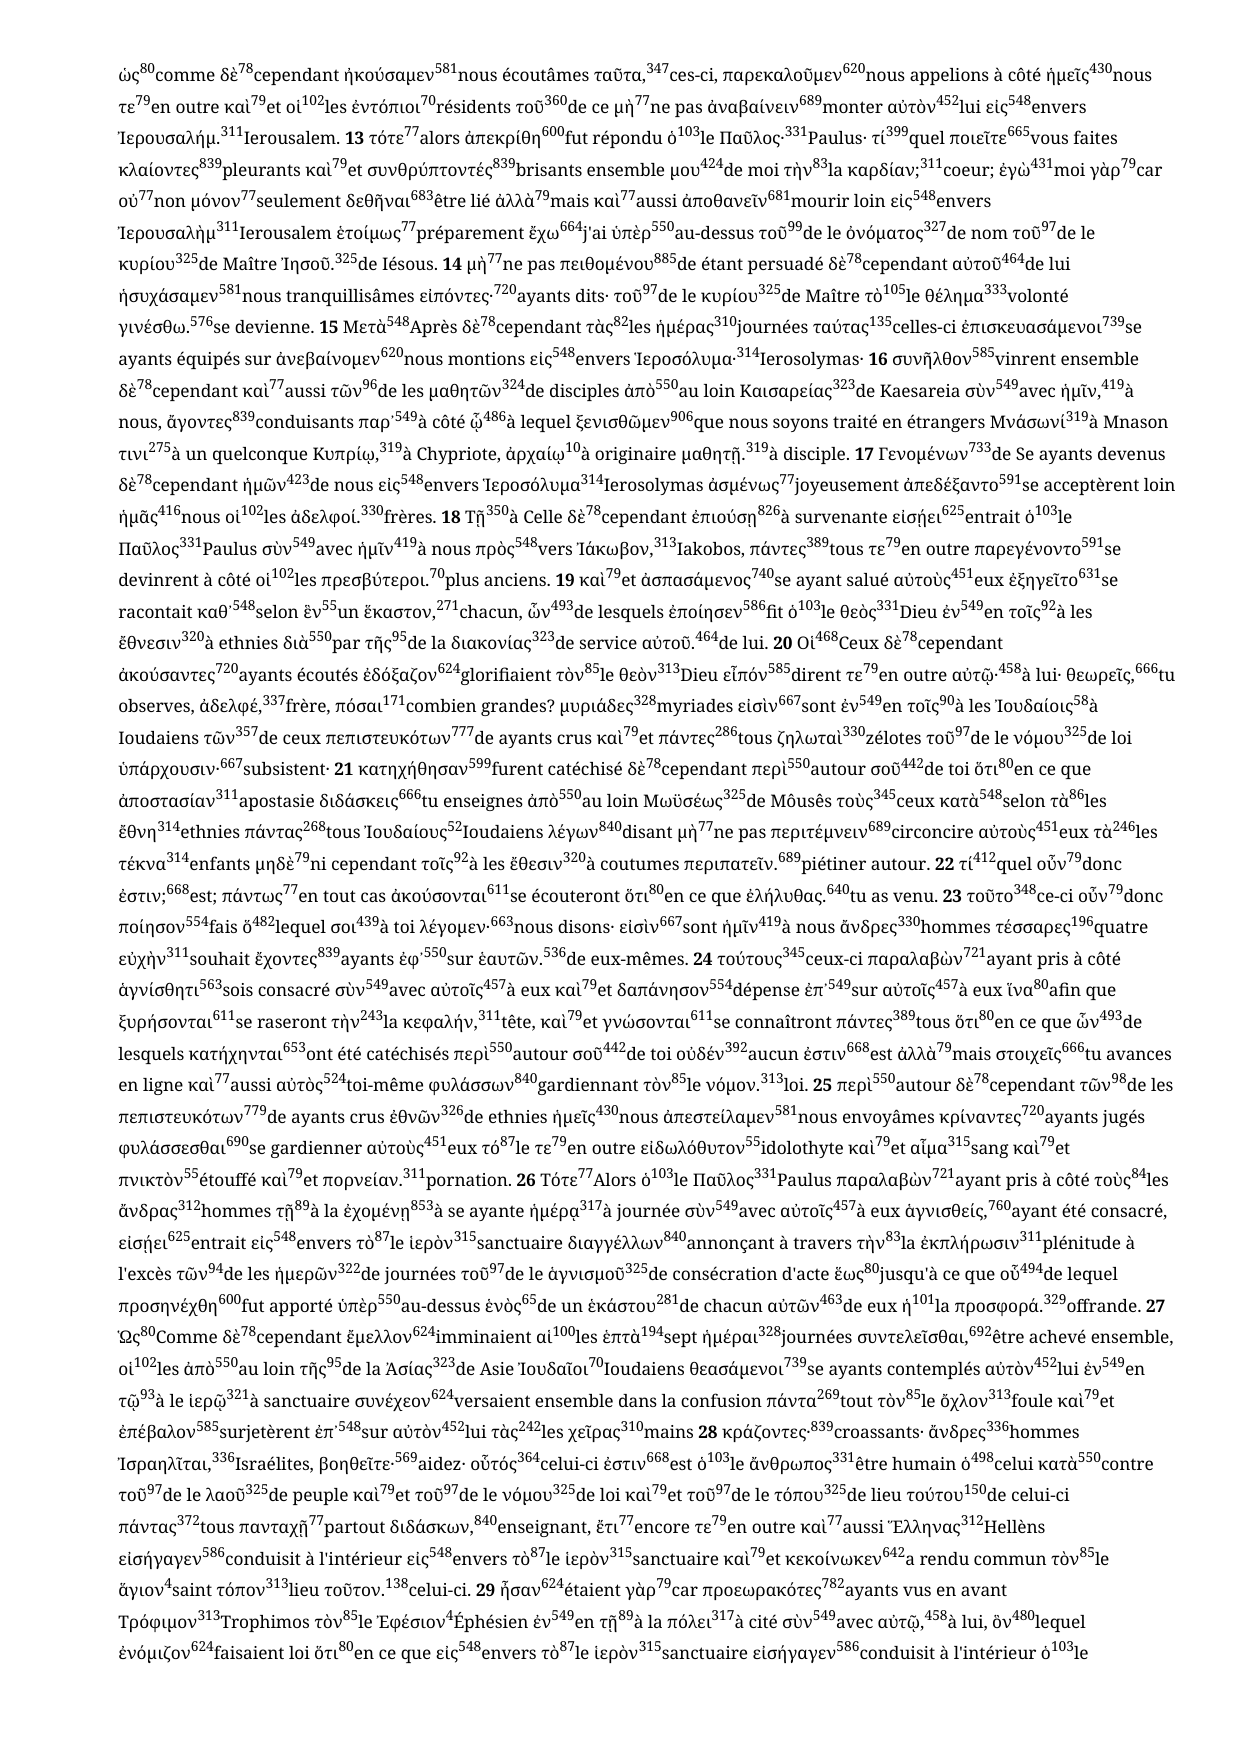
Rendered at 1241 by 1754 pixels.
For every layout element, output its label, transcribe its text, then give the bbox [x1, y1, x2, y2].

text 1 Ὡς80Comme δὲ78cependant ἐγένετο592se devint ἀναχθῆναι683être conduit de bas en haut ἡμᾶς416nous ἀποσπασθέντας743ayants étés tirés loin ἀπ᾽550au loin αὐτῶν,463de eux, εὐθυδρομήσαντες720ayants coursés droit ἤλθομεν581nous vînmes εἰς548envers τὴν83la Κῶ,311Kos, τῇ350à celle δὲ78cependant ἑξῆς77suivant εἰς548envers τὴν83la Ῥόδον311Rhodes κἀκεῖθεν77et de là εἰς548envers Πάταρα,314Patara, 2 καὶ79et εὑρόντες720ayants trouvés πλοῖον315navire διαπερῶν824traversant εἰς548envers Φοινίκην311Phénicie ἐπιβάντες720ayants surmontés ἀνήχθημεν.595nous fûmes conduit de bas en haut. 3 ἀναφάναντες720ayants apparus en lumière de bas en haut δὲ78cependant τὴν83la Κύπρον311Chypre καὶ79et καταλιπόντες720ayants laissés en contrebas αὐτὴν450elle εὐώνυμον51gauche ἐπλέομεν620nous naviguions εἰς548envers Συρίαν311Syrie καὶ79et κατήλθομεν581nous vînmes de haut en bas εἰς548envers Τύρον·311Tyr· ἐκεῖσε77là-bas γὰρ79car τὸ105le πλοῖον333navire ἦν625était ἀποφορτιζόμενον869se déchargeant τὸν85le γόμον.313chargement. 4 ἀνευρόντες720ayants trouvés de bas en haut δὲ78cependant τοὺς84les μαθητὰς312disciples ἐπεμείναμεν581nous restâmes sur αὐτοῦ77là-même ἡμέρας310journées ἑπτά,176sept, οἵτινες497lesquels des quelconques τῷ91à le Παύλῳ319à Paulus ἔλεγον624disaient διὰ550par τοῦ99de le πνεύματος327de souffle μὴ77ne pas ἐπιβαίνειν689surmonter εἰς548envers Ἱεροσόλυμα.314Ierosolymas. 5 ὅτε80lorsque δὲ78cependant ἐγένετο592se devint ἡμᾶς416nous ἐξαρτίσαι681ajuster à l'excès τὰς82les ἡμέρας,310journées, ἐξελθόντες720ayants sortis ἐπορευόμεθα626nous nous allions προπεμπόντων833de mandants en avant ἡμᾶς416nous πάντων383de tous σὺν549avec γυναιξὶν316à femmes καὶ79et τέκνοις320à enfants ἕως551jusqu'à ce que ἔξω552au-dehors τῆς95de la πόλεως,323de cité, καὶ79et θέντες720ayants posés τὰ86les γόνατα314genoux ἐπὶ548sur τὸν85le αἰγιαλὸν313rivage προσευξάμενοι739se ayants priés 6 ἀπησπασάμεθα587nous nous saluâmes au loin ἀλλήλους501les uns les autres καὶ79et ἀνέβημεν581nous montâmes εἰς548envers τὸ87le πλοῖον,315navire, ἐκεῖνοι363ceux-là δὲ78cependant ὑπέστρεψαν585retournèrent en arrière εἰς548envers τὰ246les ἴδια.347en propres. 7 Ἡμεῖς430Nous δὲ78cependant τὸν85le πλοῦν313navigation διανύσαντες720ayants accomplis pleinement ἀπὸ550au loin Τύρου323de Tyr κατηντήσαμεν581nous atteignîmes à l'encontre εἰς548envers Πτολεμαΐδα311Ptolémaïs καὶ79et ἀσπασάμενοι739se ayants salués τοὺς84les ἀδελφοὺς312frères ἐμείναμεν581nous restâmes ἡμέραν311journée μίαν177une παρ᾽549à côté αὐτοῖς.457à eux. 8 τῇ350à celle δὲ78cependant ἐπαύριον77lendemain ἐξελθόντες720ayants sortis ἤλθομεν581nous vînmes εἰς548envers Καισάρειαν311Kaesareia καὶ79et εἰσελθόντες720ayants venus à l'intérieur εἰς548envers τὸν85le οἶκον313maison Φιλίππου325de Philippe τοῦ97de le εὐαγγελιστοῦ,325de évangéliste, ὄντος834de étant ἐκ550hors τῶν96de les ἑπτά,64de sept, ἐμείναμεν581nous restâmes παρ᾽549à côté αὐτῷ.458à lui. 9 τούτῳ352à celui-ci δὲ78cependant ἦσαν624étaient θυγατέρες328filles τέσσαρες194quatre παρθένοι328vierges προφητεύουσαι.837prophétisantes. 10 Ἐπιμενόντων833de Restants sur δὲ78cependant ἡμέρας310journées πλείους1plus nombreusement κατῆλθέν586vint de haut en bas τις287un quelconque ἀπὸ550au loin τῆς95de la Ἰουδαίας323de Ioudaia προφήτης331prophète ὀνόματι321à nom Ἅγαβος,331Agabus, 11 καὶ79et ἐλθὼν721ayant venu πρὸς548vers ἡμᾶς416nous καὶ79et ἄρας721ayant levé τὴν83la ζώνην311ceinture τοῦ97de le Παύλου,325de Paulus, δήσας721ayant lié ἑαυτοῦ537de lui-même τοὺς84les πόδας312pieds καὶ79et τὰς82les χεῖρας310mains εἶπεν·586dit· τάδε347cependant ceux-ci λέγει668dit τὸ105le πνεῦμα333souffle τὸ105le ἅγιον·24saint· τὸν85le ἄνδρα313homme οὗ492de lequel ἐστιν668est ἡ101la ζώνη329ceinture αὕτη,154celle-ci, οὕτως77ainsi δήσουσιν605lieront ἐν549en Ἰερουσαλὴμ317à Ierousalem οἱ102les Ἰουδαῖοι70Ioudaiens καὶ79et παραδώσουσιν605transmettront εἰς548envers χεῖρας310mains ἐθνῶν.326de ethnies. 12 ὡς80comme δὲ78cependant ἠκούσαμεν581nous écoutâmes ταῦτα,347ces-ci, παρεκαλοῦμεν620nous appelions à côté ἡμεῖς430nous τε79en outre καὶ79et οἱ102les ἐντόπιοι70résidents τοῦ360de ce μὴ77ne pas ἀναβαίνειν689monter αὐτὸν452lui εἰς548envers Ἰερουσαλήμ.311Ierousalem. 13 τότε77alors ἀπεκρίθη600fut répondu ὁ103le Παῦλος·331Paulus· τί399quel ποιεῖτε665vous faites κλαίοντες839pleurants καὶ79et συνθρύπτοντές839brisants ensemble μου424de moi τὴν83la καρδίαν;311coeur; ἐγὼ431moi γὰρ79car οὐ77non μόνον77seulement δεθῆναι683être lié ἀλλὰ79mais καὶ77aussi ἀποθανεῖν681mourir loin εἰς548envers Ἰερουσαλὴμ311Ierousalem ἑτοίμως77préparement ἔχω664j'ai ὑπὲρ550au-dessus τοῦ99de le ὀνόματος327de nom τοῦ97de le κυρίου325de Maître Ἰησοῦ.325de Iésous. 14 μὴ77ne pas πειθομένου885de étant persuadé δὲ78cependant αὐτοῦ464de lui ἡσυχάσαμεν581nous tranquillisâmes εἰπόντες·720ayants dits· τοῦ97de le κυρίου325de Maître τὸ105le θέλημα333volonté γινέσθω.576se devienne. 15 Μετὰ548Après δὲ78cependant τὰς82les ἡμέρας310journées ταύτας135celles-ci ἐπισκευασάμενοι739se ayants équipés sur ἀνεβαίνομεν620nous montions εἰς548envers Ἱεροσόλυμα·314Ierosolymas· 16 συνῆλθον585vinrent ensemble δὲ78cependant καὶ77aussi τῶν96de les μαθητῶν324de disciples ἀπὸ550au loin Καισαρείας323de Kaesareia σὺν549avec ἡμῖν,419à nous, ἄγοντες839conduisants παρ᾽549à côté ᾧ486à lequel ξενισθῶμεν906que nous soyons traité en étrangers Μνάσωνί319à Mnason τινι275à un quelconque Κυπρίῳ,319à Chypriote, ἀρχαίῳ10à originaire μαθητῇ.319à disciple. 17 Γενομένων733de Se ayants devenus δὲ78cependant ἡμῶν423de nous εἰς548envers Ἱεροσόλυμα314Ierosolymas ἀσμένως77joyeusement ἀπεδέξαντο591se acceptèrent loin ἡμᾶς416nous οἱ102les ἀδελφοί.330frères. 18 Τῇ350à Celle δὲ78cependant ἐπιούσῃ826à survenante εἰσῄει625entrait ὁ103le Παῦλος331Paulus σὺν549avec ἡμῖν419à nous πρὸς548vers Ἰάκωβον,313Iakobos, πάντες389tous τε79en outre παρεγένοντο591se devinrent à côté οἱ102les πρεσβύτεροι.70plus anciens. 19 καὶ79et ἀσπασάμενος740se ayant salué αὐτοὺς451eux ἐξηγεῖτο631se racontait καθ᾽548selon ἓν55un ἕκαστον,271chacun, ὧν493de lesquels ἐποίησεν586fit ὁ103le θεὸς331Dieu ἐν549en τοῖς92à les ἔθνεσιν320à ethnies διὰ550par τῆς95de la διακονίας323de service αὐτοῦ.464de lui. 20 Οἱ468Ceux δὲ78cependant ἀκούσαντες720ayants écoutés ἐδόξαζον624glorifiaient τὸν85le θεὸν313Dieu εἶπόν585dirent τε79en outre αὐτῷ·458à lui· θεωρεῖς,666tu observes, ἀδελφέ,337frère, πόσαι171combien grandes? μυριάδες328myriades εἰσὶν667sont ἐν549en τοῖς90à les Ἰουδαίοις58à Ioudaiens τῶν357de ceux πεπιστευκότων777de ayants crus καὶ79et πάντες286tous ζηλωταὶ330zélotes τοῦ97de le νόμου325de loi ὑπάρχουσιν·667subsistent· 21 κατηχήθησαν599furent catéchisé δὲ78cependant περὶ550autour σοῦ442de toi ὅτι80en ce que ἀποστασίαν311apostasie διδάσκεις666tu enseignes ἀπὸ550au loin Μωϋσέως325de Môusês τοὺς345ceux κατὰ548selon τὰ86les ἔθνη314ethnies πάντας268tous Ἰουδαίους52Ioudaiens λέγων840disant μὴ77ne pas περιτέμνειν689circoncire αὐτοὺς451eux τὰ246les τέκνα314enfants μηδὲ79ni cependant τοῖς92à les ἔθεσιν320à coutumes περιπατεῖν.689piétiner autour. 22 τί412quel οὖν79donc ἐστιν;668est; πάντως77en tout cas ἀκούσονται611se écouteront ὅτι80en ce que ἐλήλυθας.640tu as venu. 23 τοῦτο348ce-ci οὖν79donc ποίησον554fais ὅ482lequel σοι439à toi λέγομεν·663nous disons· εἰσὶν667sont ἡμῖν419à nous ἄνδρες330hommes τέσσαρες196quatre εὐχὴν311souhait ἔχοντες839ayants ἐφ᾽550sur ἑαυτῶν.536de eux-mêmes. 24 τούτους345ceux-ci παραλαβὼν721ayant pris à côté ἁγνίσθητι563sois consacré σὺν549avec αὐτοῖς457à eux καὶ79et δαπάνησον554dépense ἐπ᾽549sur αὐτοῖς457à eux ἵνα80afin que ξυρήσονται611se raseront τὴν243la κεφαλήν,311tête, καὶ79et γνώσονται611se connaîtront πάντες389tous ὅτι80en ce que ὧν493de lesquels κατήχηνται653ont été catéchisés περὶ550autour σοῦ442de toi οὐδέν392aucun ἐστιν668est ἀλλὰ79mais στοιχεῖς666tu avances en ligne καὶ77aussi αὐτὸς524toi-même φυλάσσων840gardiennant τὸν85le νόμον.313loi. 25 περὶ550autour δὲ78cependant τῶν98de les πεπιστευκότων779de ayants crus ἐθνῶν326de ethnies ἡμεῖς430nous ἀπεστείλαμεν581nous envoyâmes κρίναντες720ayants jugés φυλάσσεσθαι690se gardienner αὐτοὺς451eux τό87le τε79en outre εἰδωλόθυτον55idolothyte καὶ79et αἷμα315sang καὶ79et πνικτὸν55étouffé καὶ79et πορνείαν.311pornation. 26 Τότε77Alors ὁ103le Παῦλος331Paulus παραλαβὼν721ayant pris à côté τοὺς84les ἄνδρας312hommes τῇ89à la ἐχομένῃ853à se ayante ἡμέρᾳ317à journée σὺν549avec αὐτοῖς457à eux ἁγνισθείς,760ayant été consacré, εἰσῄει625entrait εἰς548envers τὸ87le ἱερὸν315sanctuaire διαγγέλλων840annonçant à travers τὴν83la ἐκπλήρωσιν311plénitude à l'excès τῶν94de les ἡμερῶν322de journées τοῦ97de le ἁγνισμοῦ325de consécration d'acte ἕως80jusqu'à ce que οὗ494de lequel προσηνέχθη600fut apporté ὑπὲρ550au-dessus ἑνὸς65de un ἑκάστου281de chacun αὐτῶν463de eux ἡ101la προσφορά.329offrande. 27 Ὡς80Comme δὲ78cependant ἔμελλον624imminaient αἱ100les ἑπτὰ194sept ἡμέραι328journées συντελεῖσθαι,692être achevé ensemble, οἱ102les ἀπὸ550au loin τῆς95de la Ἀσίας323de Asie Ἰουδαῖοι70Ioudaiens θεασάμενοι739se ayants contemplés αὐτὸν452lui ἐν549en τῷ93à le ἱερῷ321à sanctuaire συνέχεον624versaient ensemble dans la confusion πάντα269tout τὸν85le ὄχλον313foule καὶ79et ἐπέβαλον585surjetèrent ἐπ᾽548sur αὐτὸν452lui τὰς242les χεῖρας310mains 28 κράζοντες·839croassants· ἄνδρες336hommes Ἰσραηλῖται,336Israélites, βοηθεῖτε·569aidez· οὗτός364celui-ci ἐστιν668est ὁ103le ἄνθρωπος331être humain ὁ498celui κατὰ550contre τοῦ97de le λαοῦ325de peuple καὶ79et τοῦ97de le νόμου325de loi καὶ79et τοῦ97de le τόπου325de lieu τούτου150de celui-ci πάντας372tous πανταχῇ77partout διδάσκων,840enseignant, ἔτι77encore τε79en outre καὶ77aussi Ἕλληνας312Hellèns εἰσήγαγεν586conduisit à l'intérieur εἰς548envers τὸ87le ἱερὸν315sanctuaire καὶ79et κεκοίνωκεν642a rendu commun τὸν85le ἅγιον4saint τόπον313lieu τοῦτον.138celui-ci. 29 ἦσαν624étaient γὰρ79car προεωρακότες782ayants vus en avant Τρόφιμον313Trophimos τὸν85le Ἐφέσιον4Éphésien ἐν549en τῇ89à la πόλει317à cité σὺν549avec αὐτῷ,458à lui, ὃν480lequel ἐνόμιζον624faisaient loi ὅτι80en ce que εἰς548envers τὸ87le ἱερὸν315sanctuaire εἰσήγαγεν586conduisit à l'intérieur ὁ103le Παῦλος.331Paulus. 30 ἐκινήθη600fut bougé τε79en outre ἡ101la πόλις329cité ὅλη285toute entière καὶ79et ἐγένετο592se devint συνδρομὴ329course ensemble τοῦ97de le λαοῦ,325de peuple, καὶ79et ἐπιλαβόμενοι739se ayants emparés τοῦ97de le Παύλου325de Paulus εἷλκον624tiraient αὐτὸν452lui ἔξω552au-dehors τοῦ99de le ἱεροῦ327de sanctuaire καὶ79et εὐθέως77directement ἐκλείσθησαν599furent fermé à clef αἱ100les θύραι.328portes. 31 Ζητούντων833de Cherchants τε79en outre αὐτὸν452lui ἀποκτεῖναι681tuer catégoriquement ἀνέβη586monta φάσις329déclaration τῷ91à le χιλιάρχῳ319à chiliarque τῆς95de la σπείρης323de spirale ὅτι80en ce que ὅλη388toute entière συγχύννεται680est versé ensemble dans la confusion Ἰερουσαλήμ.329Ierousalem. 32 ὃς498lequel ἐξαυτῆς77immédiatement παραλαβὼν721ayant pris à côté στρατιώτας312soldats καὶ79et ἑκατοντάρχας312chefs de cent κατέδραμεν586courut de haut en bas ἐπ᾽548sur αὐτούς,451eux, οἱ363ceux δὲ78cependant ἰδόντες720ayants vus τὸν85le χιλίαρχον313chiliarque καὶ79et τοὺς84les στρατιώτας312soldats ἐπαύσαντο591se pausèrent τύπτοντες839tapants τὸν85le Παῦλον.313Paulus. 33 τότε77alors ἐγγίσας721ayant approché ὁ103le χιλίαρχος331chiliarque ἐπελάβετο592se empara αὐτοῦ464de lui καὶ79et ἐκέλευσεν586ordonna δεθῆναι683être lié ἁλύσεσιν316à chaînes δυσίν,182à deux, καὶ79et ἐπυνθάνετο631se enquérait τίς410quel εἴη700que soit καὶ79et τί399quel ἐστιν668est πεποιηκώς.783ayant fait. 34 ἄλλοι389autres δὲ78cependant ἄλλο375autre τι271un quelconque ἐπεφώνουν624voixaient sur ἐν549en τῷ91à le ὄχλῳ.319à foule. μὴ77ne pas δυναμένου861de se pouvant δὲ78cependant αὐτοῦ464de lui γνῶναι681connaître τὸ87le ἀσφαλὲς55sécurisant διὰ548par le fait de τὸν85le θόρυβον313tumulte ἐκέλευσεν586ordonna ἄγεσθαι692être conduit αὐτὸν452lui εἰς548envers τὴν83la παρεμβολήν.311installation de côté. 35 ὅτε80lorsque δὲ78cependant ἐγένετο592se devint ἐπὶ548sur τοὺς84les ἀναβαθμούς,312degrés, συνέβη586arriva avec βαστάζεσθαι692être mis en charge αὐτὸν452lui ὑπὸ550sous τῶν96de les στρατιωτῶν324de soldats διὰ548par le fait de τὴν83la βίαν311violence τοῦ97de le ὄχλου,325de foule, 36 ἠκολούθει625suivait γὰρ79car τὸ105le πλῆθος333multitude τοῦ97de le λαοῦ325de peuple κράζοντες·839croassants· αἶρε570lève αὐτόν.452lui. 37 Μέλλων840Imminant τε79en outre εἰσάγεσθαι692être conduit à l'intérieur εἰς548envers τὴν83la παρεμβολὴν311installation de côté ὁ103le Παῦλος331Paulus λέγει668dit τῷ91à le χιλιάρχῳ·319à chiliarque· εἰ340si ἔξεστίν668est permis μοι420à moi εἰπεῖν681dire τι375un quelconque πρὸς548vers σέ;437toi; ὁ469celui δὲ78cependant ἔφη·625déclarait· Ἑλληνιστὶ77En Helléniste γινώσκεις;666tu connais; 38 οὐκ77non ἄρα77par conséquent σὺ448toi εἶ666tu es ὁ103le Αἰγύπτιος71Égyptien ὁ498celui πρὸ550d'avant τούτων147de celles-ci τῶν94de les ἡμερῶν322de journées ἀναστατώσας721ayant dérangé καὶ79et ἐξαγαγὼν721ayant conduit dehors εἰς548envers τὴν83la ἔρημον51déserte τοὺς84les τετρακισχιλίους178quatre mille ἄνδρας312hommes τῶν96de les σικαρίων;324de sicaires; 39 εἶπεν586dit δὲ78cependant ὁ103le Παῦλος·331Paulus· ἐγὼ431moi ἄνθρωπος331être humain μέν79certes εἰμι664je suis Ἰουδαῖος,22Ioudaien, Ταρσεὺς331De Tarse τῆς95de la Κιλικίας,323de Cilicie, οὐκ77non ἀσήμου14de insignifiante πόλεως323de cité πολίτης·331citoyen· δέομαι670je me lie δέ78cependant σου,442de toi, ἐπίτρεψόν554permets μοι420à moi λαλῆσαι681bavarder πρὸς548vers τὸν85le λαόν.313peuple. 40 ἐπιτρέψαντος716de ayant permis δὲ78cependant αὐτοῦ464de lui ὁ103le Παῦλος331Paulus ἑστὼς783ayant dressé ἐπὶ550sur τῶν96de les ἀναβαθμῶν324de degrés κατέσεισεν586secoua de haut en bas τῇ249à la χειρὶ317à main τῷ91à le λαῷ.319à peuple. πολλῆς279de nombreuse δὲ78cependant σιγῆς323de silence γενομένης732de se ayante devenue προσεφώνησεν586voixa auprès τῇ249à la Ἑβραΐδι8à Hébraïque διαλέκτῳ317à dialecte λέγων·840disant· [118, 59, 1181, 1665]
